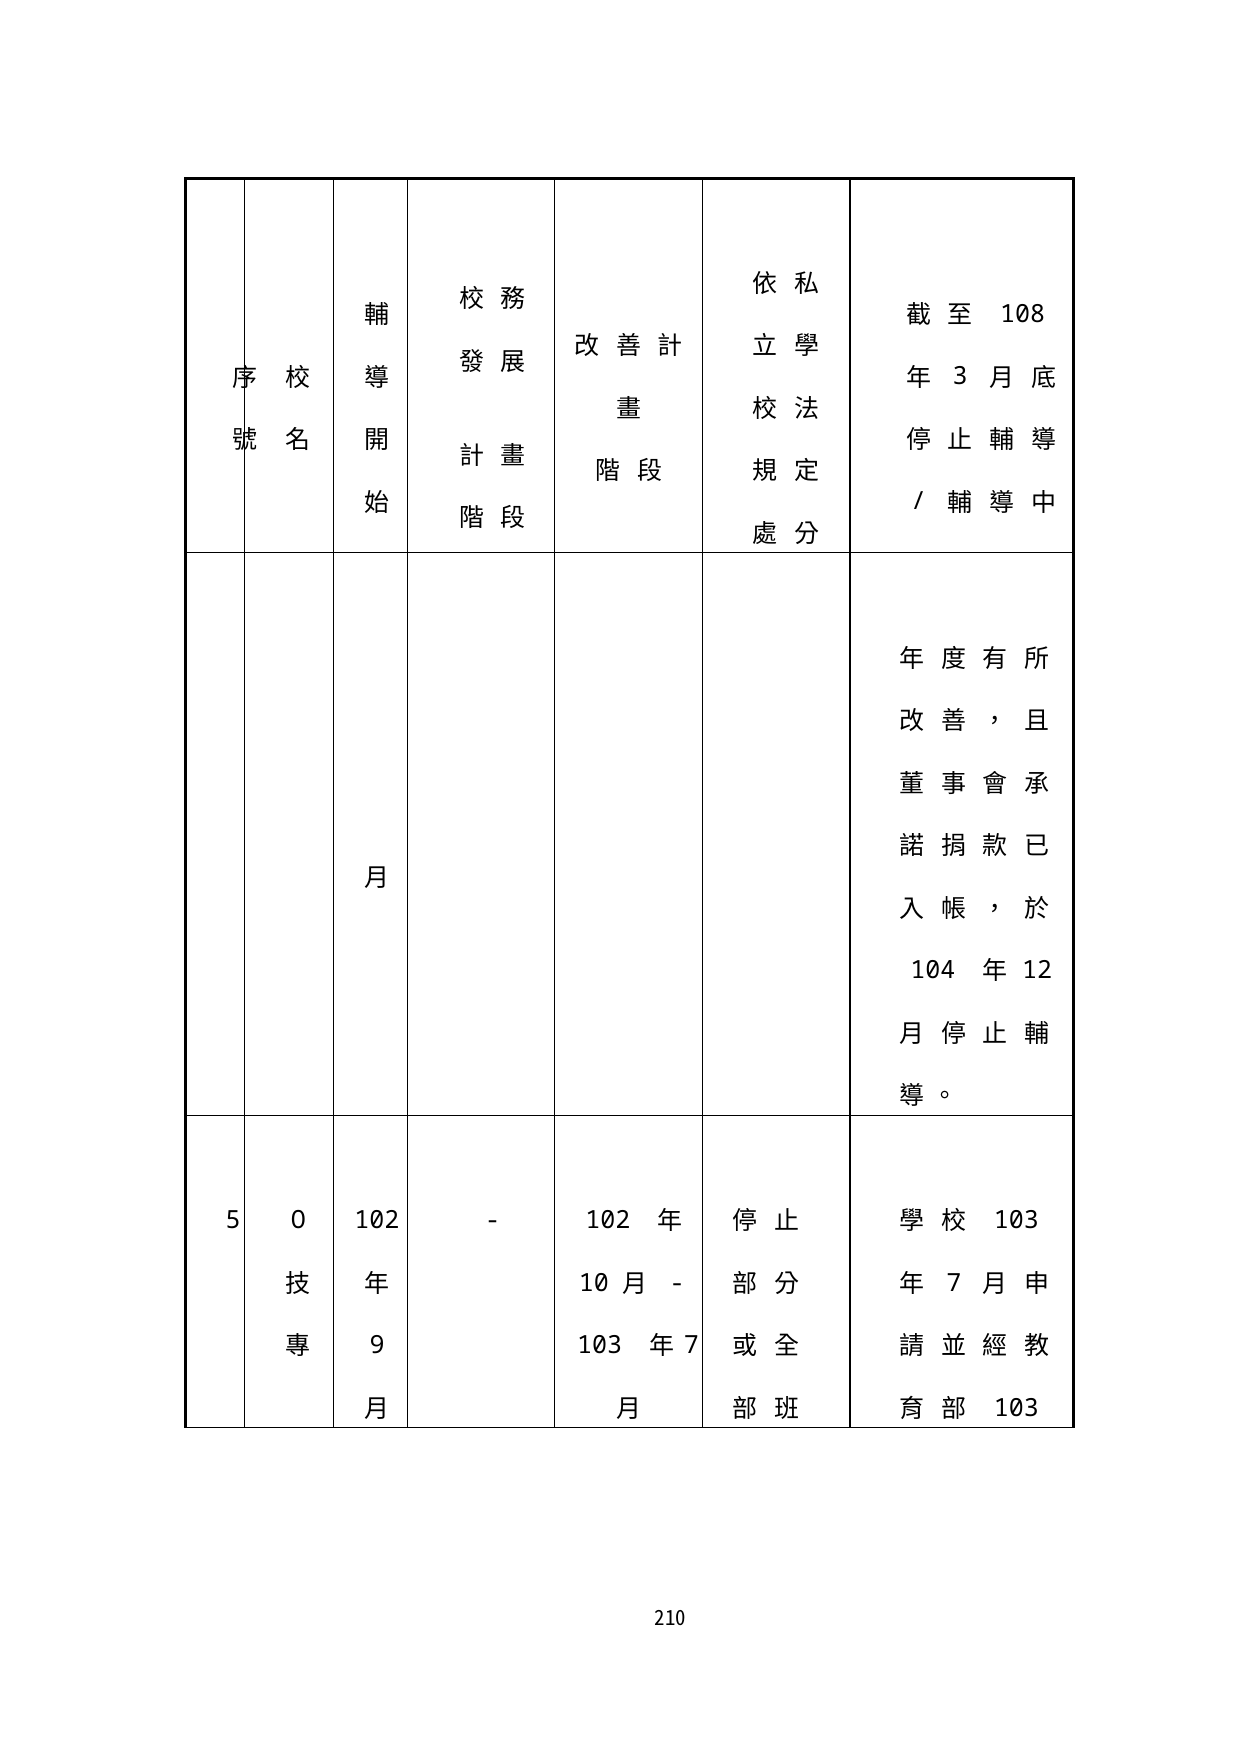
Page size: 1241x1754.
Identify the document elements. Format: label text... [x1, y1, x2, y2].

table_cell 學校103年7月申請並經教育部103 [851, 1116, 1072, 1427]
table_cell - [408, 553, 554, 1115]
table_cell 5 [187, 1116, 244, 1427]
table_cell 月 [334, 553, 407, 1115]
table_cell O技專 [245, 1116, 333, 1427]
table_cell [187, 553, 244, 1115]
table_cell - [408, 1116, 554, 1427]
table_cell 停止部分或全部班 [703, 1116, 849, 1427]
table_header 校名 [245, 180, 333, 552]
table_header 改善計畫 階段 [555, 180, 702, 552]
table_cell [245, 553, 333, 1115]
table_header 校務發展 計畫階段 [408, 180, 554, 552]
table_cell 102年10月-103年7月 [555, 1116, 702, 1427]
table_header 截至108年3月底停止輔導/輔導中 [851, 180, 1072, 552]
table_header 輔導開始 [334, 180, 407, 552]
table_header 序號 [187, 180, 244, 552]
table_cell - [703, 553, 849, 1115]
table_header 依私立學校法規定處分 [703, 180, 849, 552]
table_cell - [555, 553, 702, 1115]
table_cell 年度有所改善，且董事會承諾捐款已入帳，於104年12月停止輔導。 [851, 553, 1072, 1115]
table_cell 102年9月 [334, 1116, 407, 1427]
